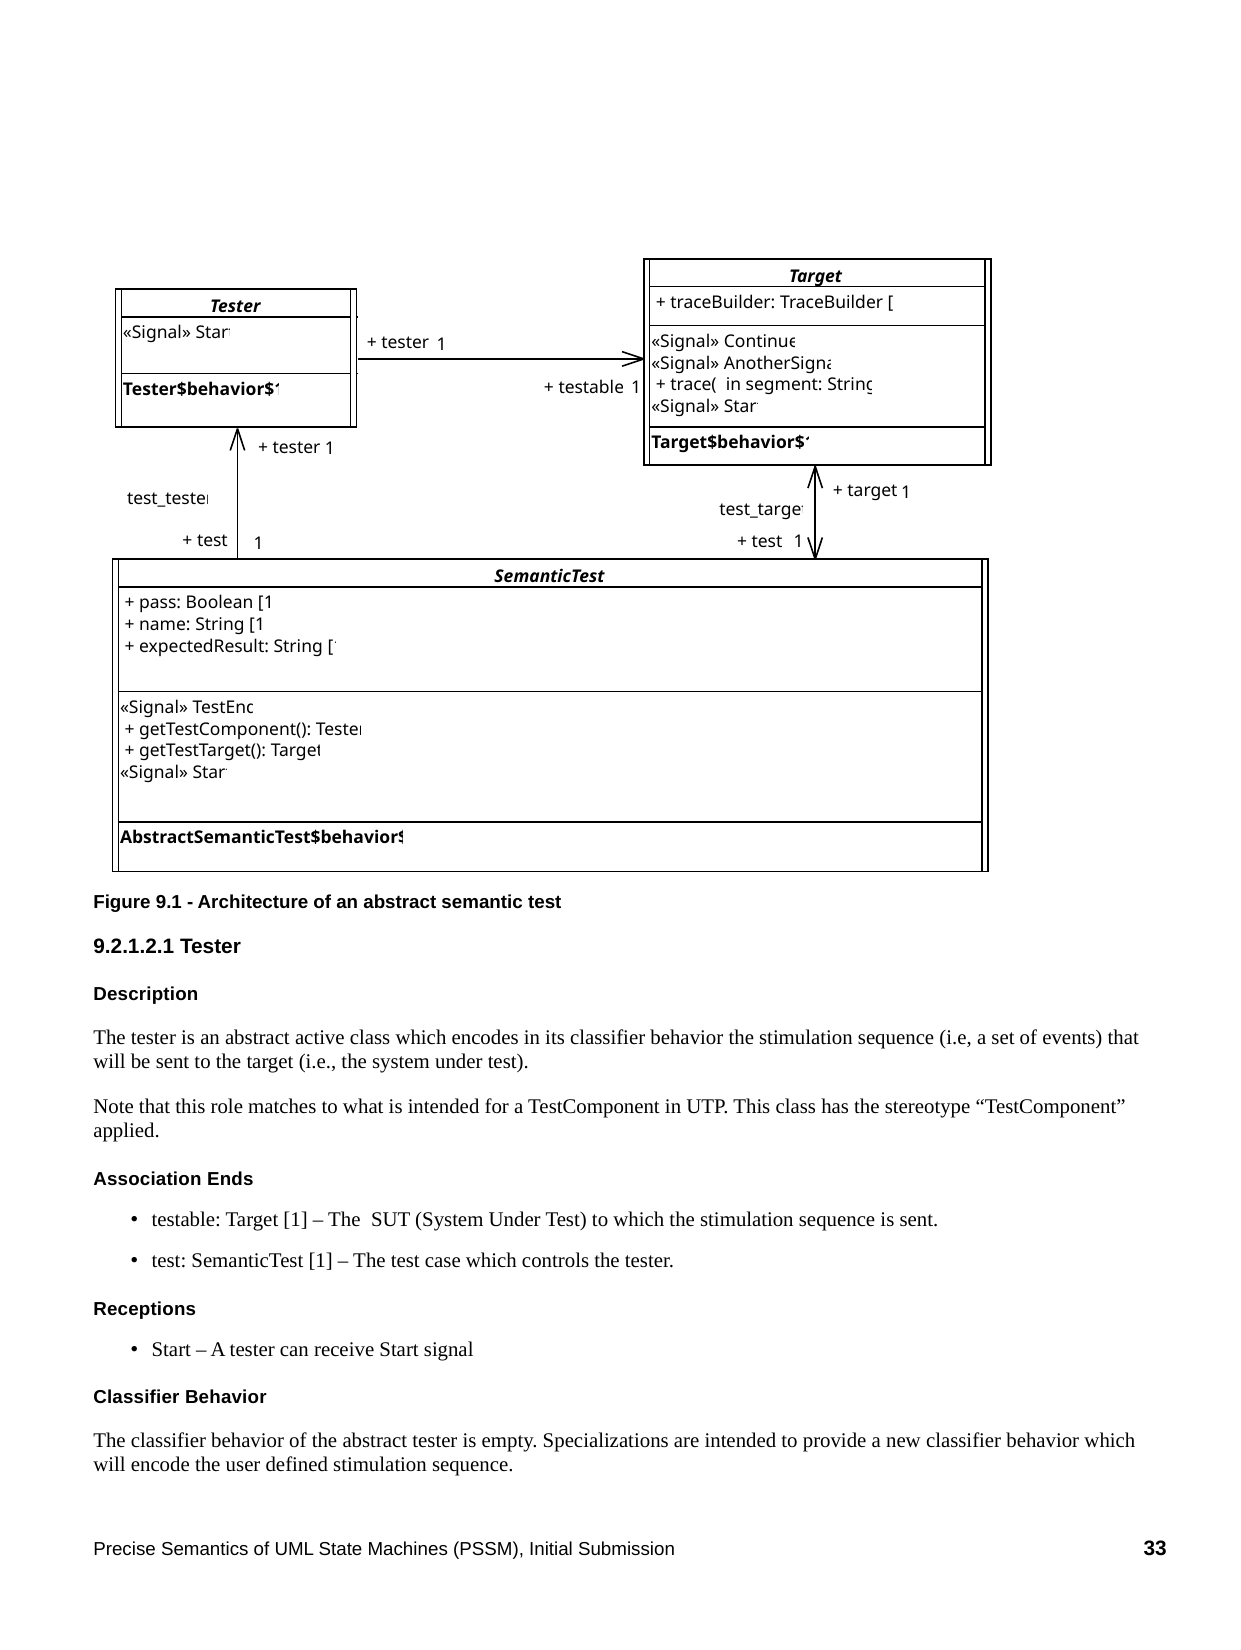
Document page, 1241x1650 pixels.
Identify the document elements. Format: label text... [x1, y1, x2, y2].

subtitle Receptions [93, 1297, 1164, 1319]
list testable: Target [1] – The SUT (System Under Test) to which the stimulation sequence is sent. [131, 1206, 1164, 1231]
subtitle Classifier Behavior [93, 1386, 1164, 1407]
subtitle Association Ends [93, 1167, 1164, 1189]
text Figure 9.1 - Architecture of an abstract semantic test [93, 243, 1007, 913]
list test: SemanticTest [1] – The test case which controls the tester. [131, 1247, 1164, 1272]
text The tester is an abstract active class which encodes in its classifier behavior the stimulation sequence (i.e, a set of events) that will be sent to the target (i.e., the system under test). [93, 1025, 1164, 1073]
subtitle Description [93, 983, 1164, 1004]
text Note that this role matches to what is intended for a TestComponent in UTP. This class has the stereotype “TestComponent” applied. [93, 1094, 1164, 1142]
text The classifier behavior of the abstract tester is empty. Specializations are intended to provide a new classifier behavior which will encode the user defined stimulation sequence. [93, 1428, 1164, 1476]
subtitle Tester [93, 231, 1164, 958]
list Start – A tester can receive Start signal [131, 1336, 1164, 1361]
